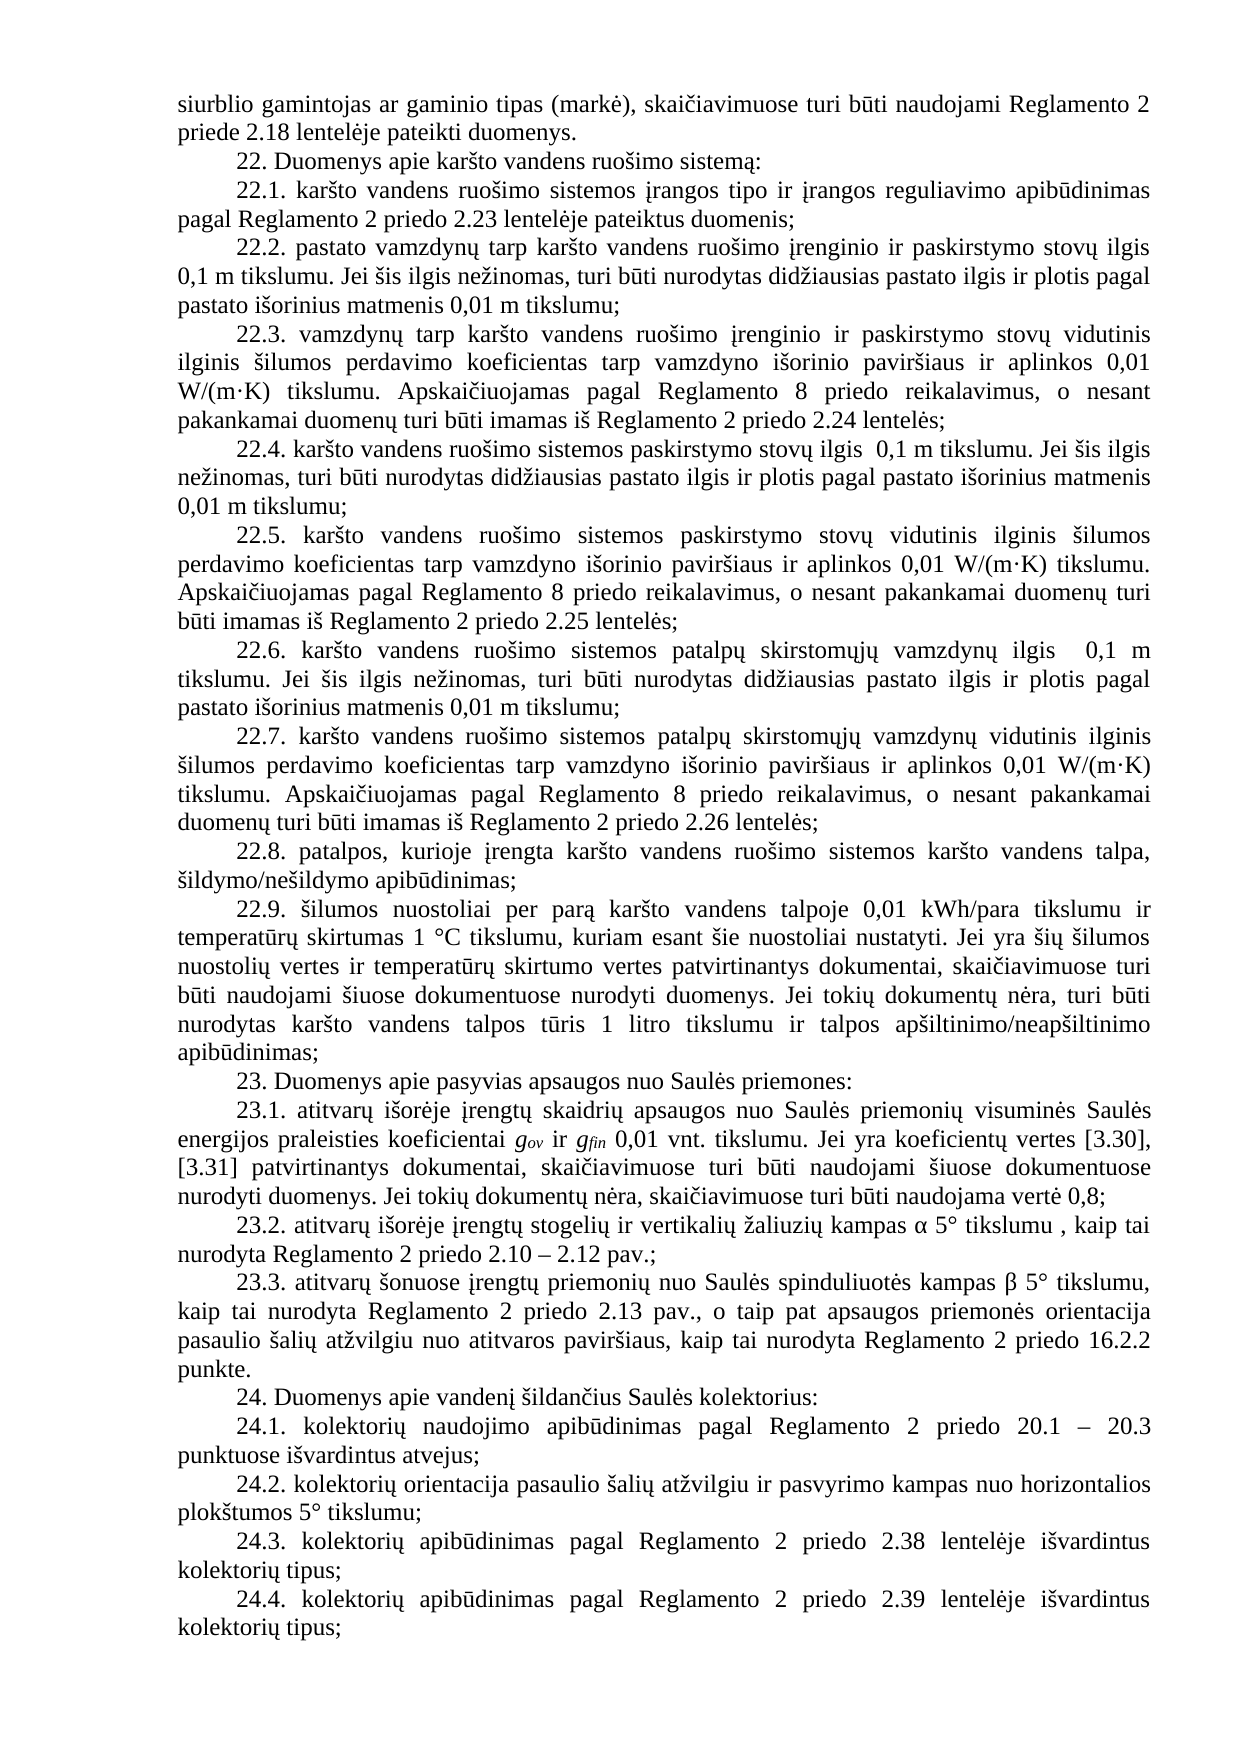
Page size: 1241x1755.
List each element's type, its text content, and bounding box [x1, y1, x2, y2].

text 23.3. atitvarų šonuose įrengtų priemonių nuo Saulės spinduliuotės kampas β 5° tikslumu, kaip tai nurodyta Reglamento 2 priedo 2.13 pav., o taip pat apsaugos priemonės orientacija pasaulio šalių atžvilgiu nuo atitvaros paviršiaus, kaip tai nurodyta Reglamento 2 priedo 16.2.2 punkte. [177, 1267, 1152, 1382]
text 22.3. vamzdynų tarp karšto vandens ruošimo įrenginio ir paskirstymo stovų vidutinis ilginis šilumos perdavimo koeficientas tarp vamzdyno išorinio paviršiaus ir aplinkos 0,01 W/(m·K) tikslumu. Apskaičiuojamas pagal Reglamento 8 priedo reikalavimus, o nesant pakankamai duomenų turi būti imamas iš Reglamento 2 priedo 2.24 lentelės; [177, 319, 1152, 434]
text 22.4. karšto vandens ruošimo sistemos paskirstymo stovų ilgis 0,1 m tikslumu. Jei šis ilgis nežinomas, turi būti nurodytas didžiausias pastato ilgis ir plotis pagal pastato išorinius matmenis 0,01 m tikslumu; [177, 434, 1152, 520]
text 22.8. patalpos, kurioje įrengta karšto vandens ruošimo sistemos karšto vandens talpa, šildymo/nešildymo apibūdinimas; [177, 836, 1152, 894]
text 24.1. kolektorių naudojimo apibūdinimas pagal Reglamento 2 priedo 20.1 – 20.3 punktuose išvardintus atvejus; [177, 1411, 1152, 1469]
text 24.2. kolektorių orientacija pasaulio šalių atžvilgiu ir pasvyrimo kampas nuo horizontalios plokštumos 5° tikslumu; [177, 1469, 1152, 1526]
text 22.2. pastato vamzdynų tarp karšto vandens ruošimo įrenginio ir paskirstymo stovų ilgis 0,1 m tikslumu. Jei šis ilgis nežinomas, turi būti nurodytas didžiausias pastato ilgis ir plotis pagal pastato išorinius matmenis 0,01 m tikslumu; [177, 232, 1152, 319]
text 24. Duomenys apie vandenį šildančius Saulės kolektorius: [177, 1382, 1152, 1411]
text siurblio gamintojas ar gaminio tipas (markė), skaičiavimuose turi būti naudojami Reglamento 2 priede 2.18 lentelėje pateikti duomenys. [177, 89, 1152, 146]
text 22.6. karšto vandens ruošimo sistemos patalpų skirstomųjų vamzdynų ilgis 0,1 m tikslumu. Jei šis ilgis nežinomas, turi būti nurodytas didžiausias pastato ilgis ir plotis pagal pastato išorinius matmenis 0,01 m tikslumu; [177, 635, 1152, 721]
text 24.3. kolektorių apibūdinimas pagal Reglamento 2 priedo 2.38 lentelėje išvardintus kolektorių tipus; [177, 1526, 1152, 1584]
text 22.5. karšto vandens ruošimo sistemos paskirstymo stovų vidutinis ilginis šilumos perdavimo koeficientas tarp vamzdyno išorinio paviršiaus ir aplinkos 0,01 W/(m·K) tikslumu. Apskaičiuojamas pagal Reglamento 8 priedo reikalavimus, o nesant pakankamai duomenų turi būti imamas iš Reglamento 2 priedo 2.25 lentelės; [177, 520, 1152, 635]
text 23.1. atitvarų išorėje įrengtų skaidrių apsaugos nuo Saulės priemonių visuminės Saulės energijos praleisties koeficientai gov ir gfin 0,01 vnt. tikslumu. Jei yra koeficientų vertes [3.30], [3.31] patvirtinantys dokumentai, skaičiavimuose turi būti naudojami šiuose dokumentuose nurodyti duomenys. Jei tokių dokumentų nėra, skaičiavimuose turi būti naudojama vertė 0,8; [177, 1095, 1152, 1210]
text 23.2. atitvarų išorėje įrengtų stogelių ir vertikalių žaliuzių kampas α 5° tikslumu , kaip tai nurodyta Reglamento 2 priedo 2.10 – 2.12 pav.; [177, 1210, 1152, 1267]
text 22.1. karšto vandens ruošimo sistemos įrangos tipo ir įrangos reguliavimo apibūdinimas pagal Reglamento 2 priedo 2.23 lentelėje pateiktus duomenis; [177, 175, 1152, 232]
text 22. Duomenys apie karšto vandens ruošimo sistemą: [177, 146, 1152, 175]
text 24.4. kolektorių apibūdinimas pagal Reglamento 2 priedo 2.39 lentelėje išvardintus kolektorių tipus; [177, 1584, 1152, 1641]
text 22.7. karšto vandens ruošimo sistemos patalpų skirstomųjų vamzdynų vidutinis ilginis šilumos perdavimo koeficientas tarp vamzdyno išorinio paviršiaus ir aplinkos 0,01 W/(m·K) tikslumu. Apskaičiuojamas pagal Reglamento 8 priedo reikalavimus, o nesant pakankamai duomenų turi būti imamas iš Reglamento 2 priedo 2.26 lentelės; [177, 721, 1152, 836]
text 23. Duomenys apie pasyvias apsaugos nuo Saulės priemones: [177, 1066, 1152, 1095]
text 22.9. šilumos nuostoliai per parą karšto vandens talpoje 0,01 kWh/para tikslumu ir temperatūrų skirtumas 1 °C tikslumu, kuriam esant šie nuostoliai nustatyti. Jei yra šių šilumos nuostolių vertes ir temperatūrų skirtumo vertes patvirtinantys dokumentai, skaičiavimuose turi būti naudojami šiuose dokumentuose nurodyti duomenys. Jei tokių dokumentų nėra, turi būti nurodytas karšto vandens talpos tūris 1 litro tikslumu ir talpos apšiltinimo/neapšiltinimo apibūdinimas; [177, 894, 1152, 1066]
